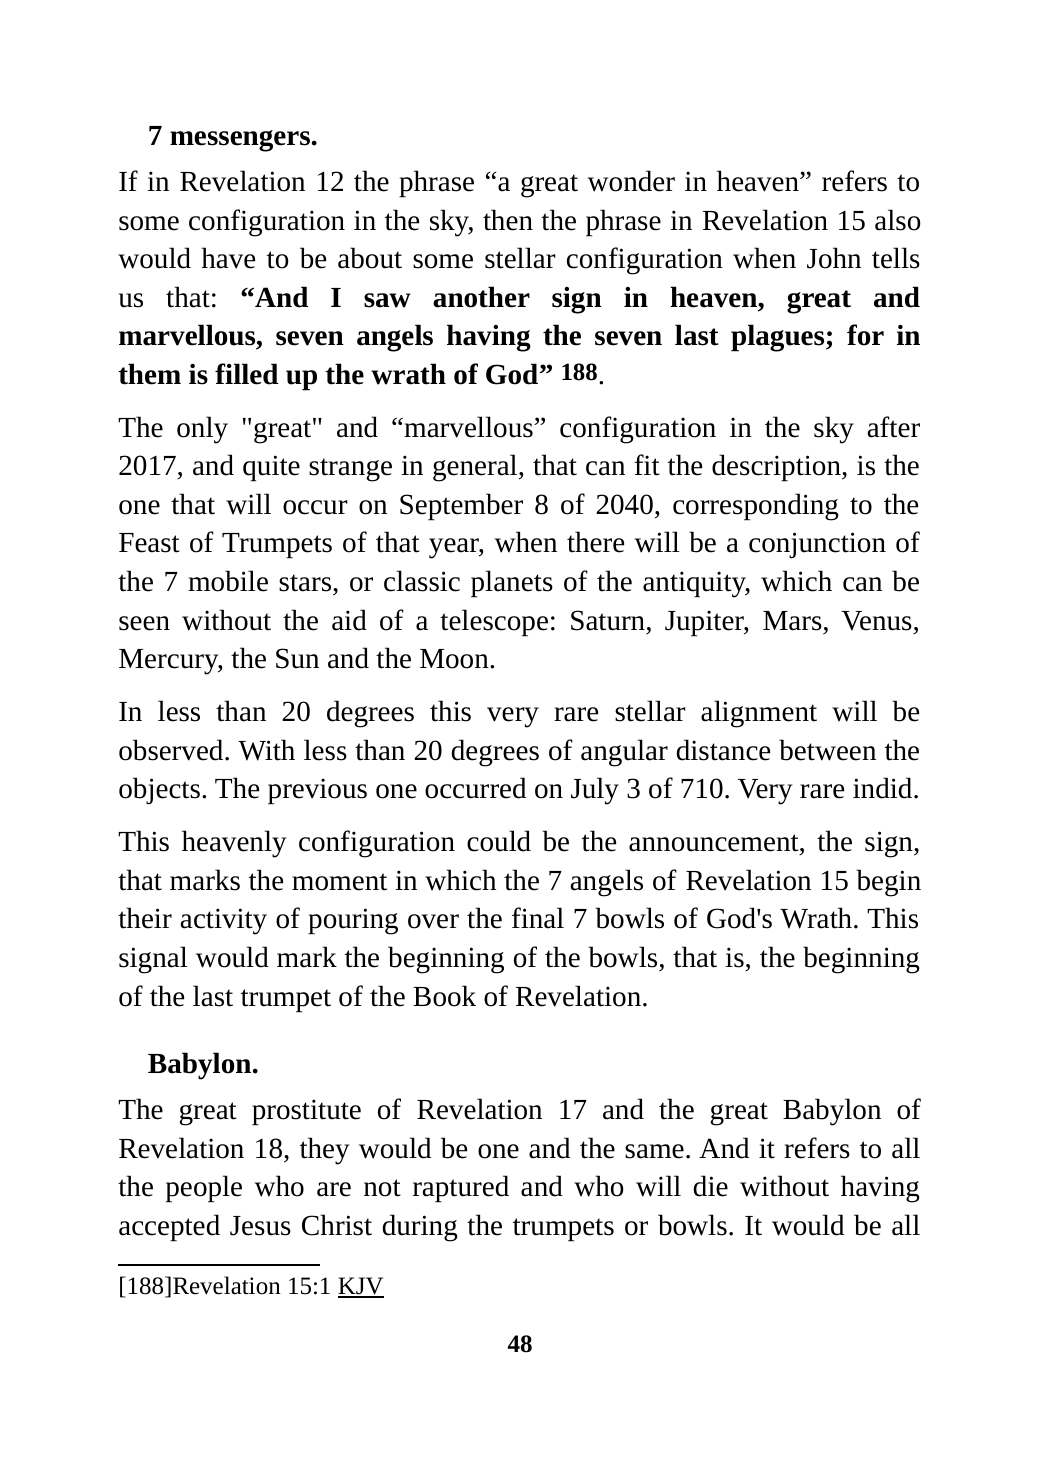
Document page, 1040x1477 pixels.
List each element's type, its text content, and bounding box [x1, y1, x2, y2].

text This heavenly configuration could be the announcement, the sign, that marks the moment in which the 7 angels of Revelation 15 begin their activity of pouring over the final 7 bowls of God's Wrath. This signal would mark the beginning of the bowls, that is, the beginning of the last trumpet of the Book of Revelation. [118, 824, 921, 1012]
subtitle 7 messengers. [148, 118, 921, 152]
text The great prostitute of Revelation 17 and the great Babylon of Revelation 18, they would be one and the same. And it refers to all the people who are not raptured and who will die without having accepted Jesus Christ during the trumpets or bowls. It would be all [118, 1092, 921, 1242]
text Revelation 15:1 KJV [118, 1271, 921, 1300]
text The only "great" and “marvellous” configuration in the sky after 2017, and quite strange in general, that can fit the description, is the one that will occur on September 8 of 2040, corresponding to the Feast of Trumpets of that year, when there will be a conjunction of the 7 mobile stars, or classic planets of the antiquity, which can be seen without the aid of a telescope: Saturn, Jupiter, Mars, Venus, Mercury, the Sun and the Moon. [118, 410, 921, 675]
subtitle Babylon. [148, 1046, 921, 1080]
text In less than 20 degrees this very rare stellar alignment will be observed. With less than 20 degrees of angular distance between the objects. The previous one occurred on July 3 of 710. Very rare indid. [118, 694, 921, 805]
text If in Revelation 12 the phrase “a great wonder in heaven” refers to some configuration in the sky, then the phrase in Revelation 15 also would have to be about some stellar configuration when John tells us that: “And I saw another sign in heaven, great and marvellous, seven angels having the seven last plagues; for in them is filled up the wrath of God” . [118, 164, 921, 390]
